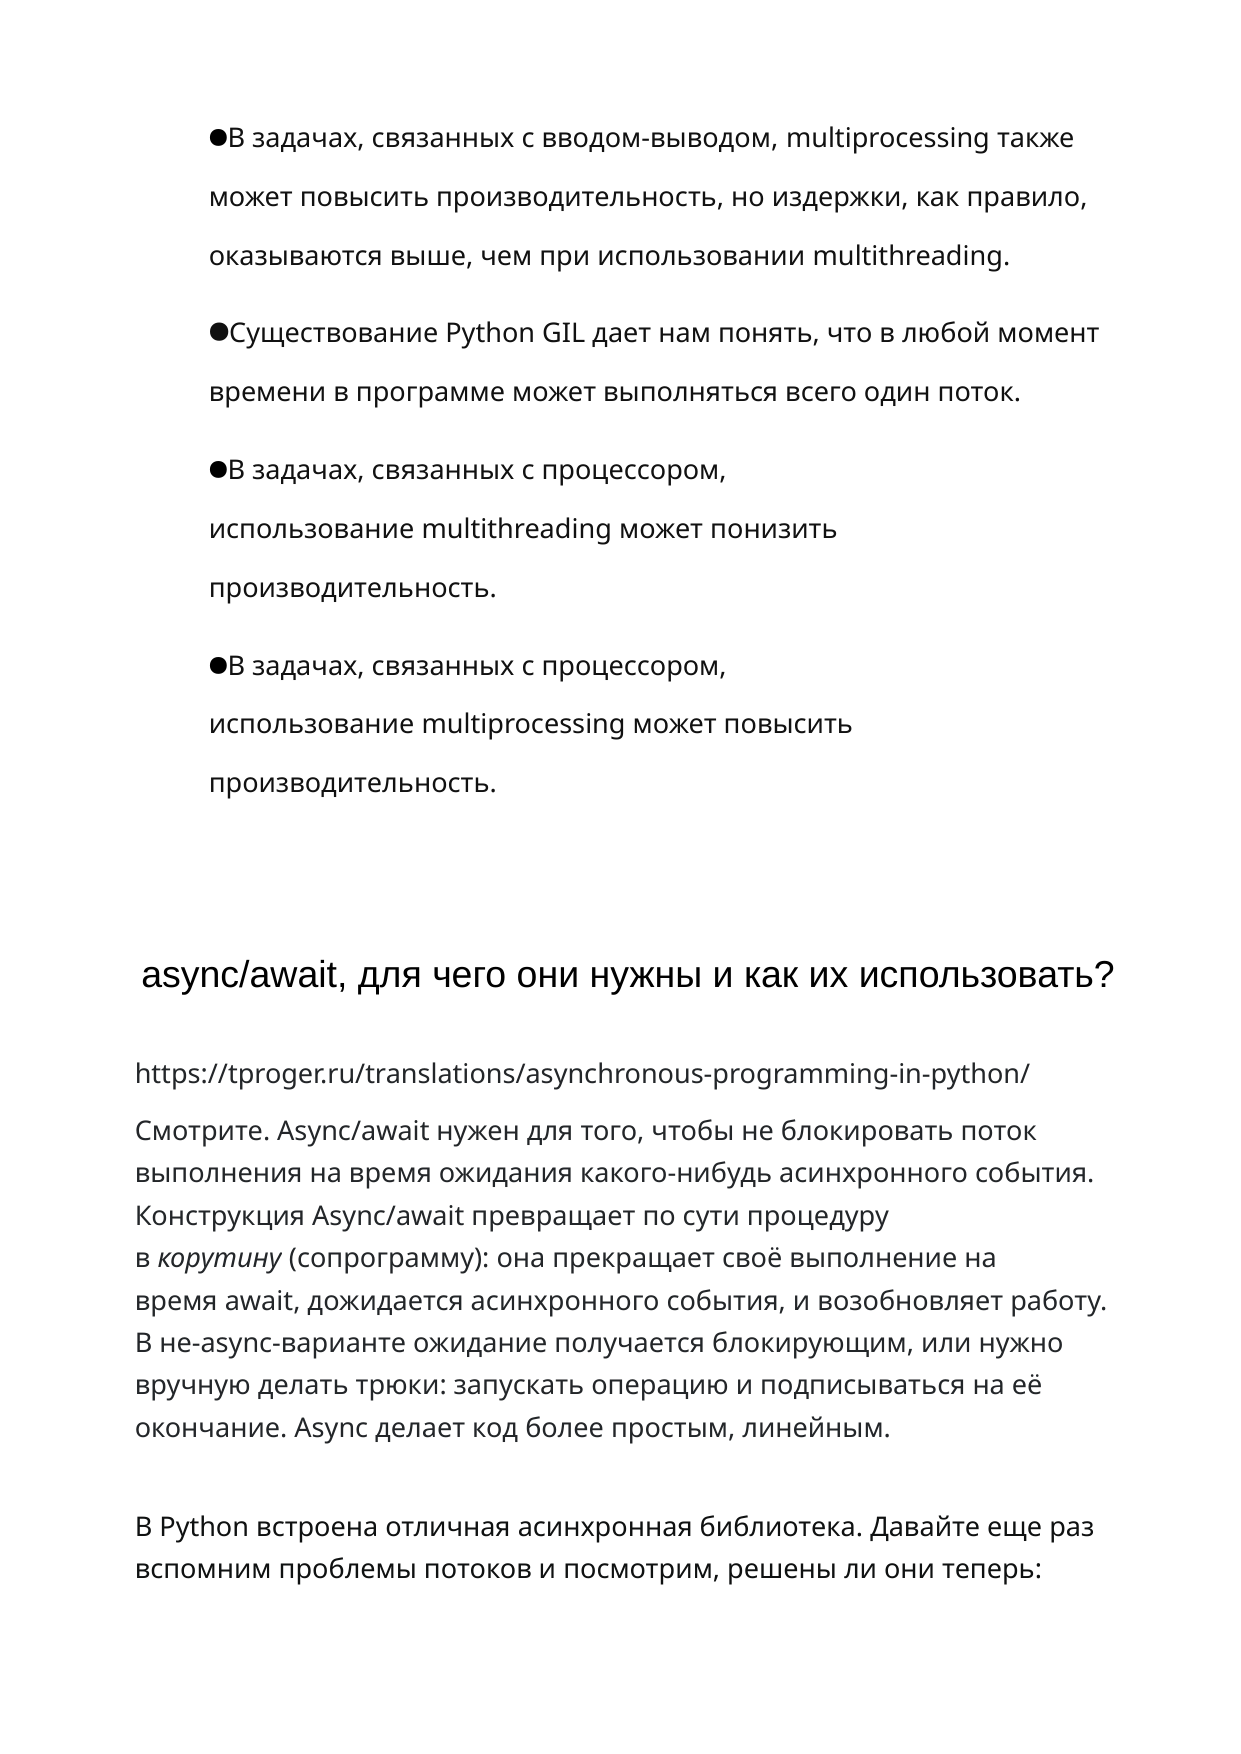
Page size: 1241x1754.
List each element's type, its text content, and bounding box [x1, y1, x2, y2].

list В задачах, связанных с процессором, использование multithreading может понизить производительность. [134, 450, 1121, 605]
text Смотрите. Async/await нужен для того, чтобы не блокировать поток выполнения на время ожидания какого-нибудь асинхронного события. Конструкция Async/await превращает по сути процедуру в корутину (сопрограмму): она прекращает своё выполнение на время await, дожидается асинхронного события, и возобновляет работу. [134, 1111, 1121, 1318]
text https://tproger.ru/translations/asynchronous-programming-in-python/ [134, 1054, 1121, 1091]
subtitle async/await, для чего они нужны и как их использовать? [134, 952, 1121, 996]
list В задачах, связанных с процессором, использование multiprocessing может повысить производительность. [134, 646, 1121, 801]
text В не-async-варианте ожидание получается блокирующим, или нужно вручную делать трюки: запускать операцию и подписываться на её окончание. Async делает код более простым, линейным. [134, 1323, 1121, 1445]
list Существование Python GIL дает нам понять, что в любой момент времени в программе может выполняться всего один поток. [134, 314, 1121, 409]
text В Python встроена отличная асинхронная библиотека. Давайте еще раз вспомним проблемы потоков и посмотрим, решены ли они теперь: [134, 1508, 1121, 1587]
list В задачах, связанных с вводом-выводом, multiprocessing также может повысить производительность, но издержки, как правило, оказываются выше, чем при использовании multithreading. [134, 118, 1121, 273]
